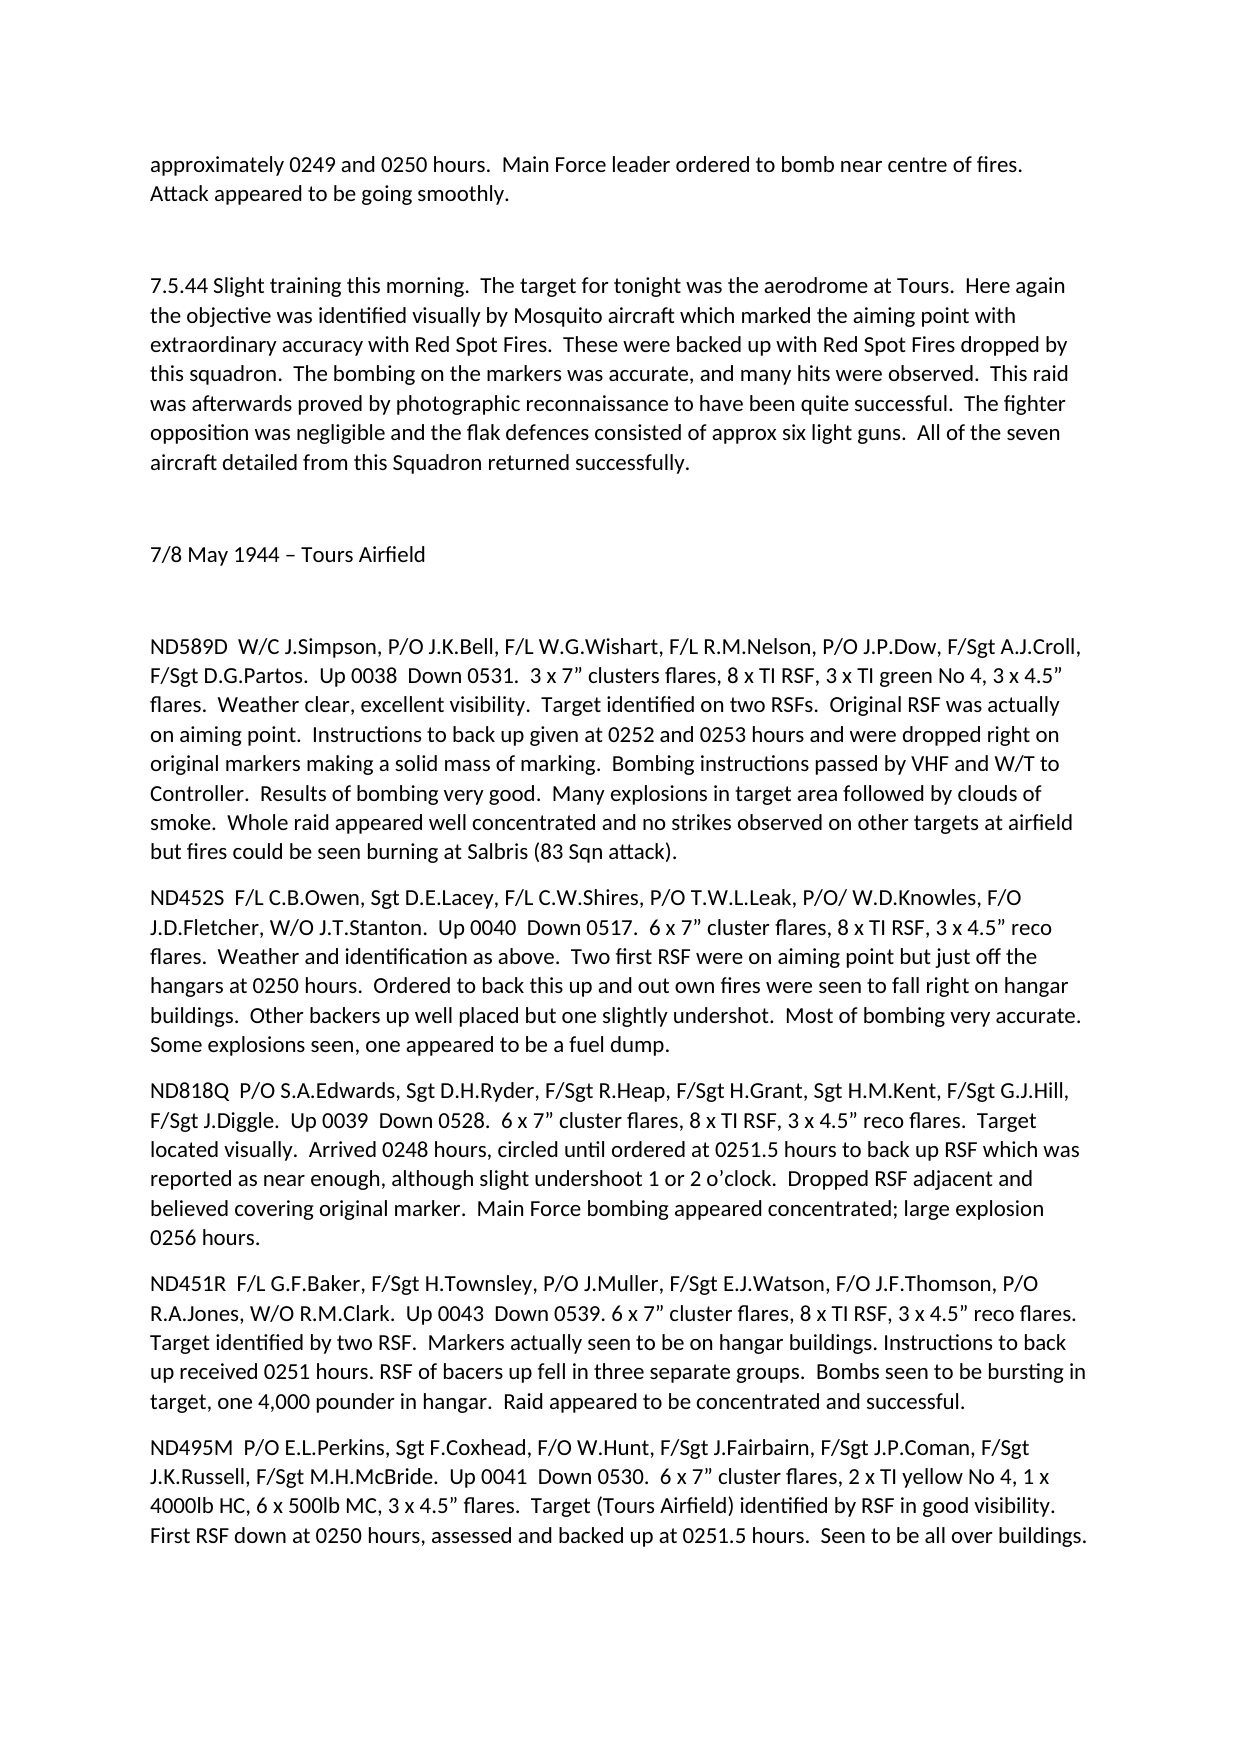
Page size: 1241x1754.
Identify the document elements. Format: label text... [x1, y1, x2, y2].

text ND452S F/L C.B.Owen, Sgt D.E.Lacey, F/L C.W.Shires, P/O T.W.L.Leak, P/O/ W.D.Knowles, F/O J.D.Fletcher, W/O J.T.Stanton. Up 0040 Down 0517. 6 x 7” cluster flares, 8 x TI RSF, 3 x 4.5” reco flares. Weather and identification as above. Two first RSF were on aiming point but just off the hangars at 0250 hours. Ordered to back this up and out own fires were seen to fall right on hangar buildings. Other backers up well placed but one slightly undershot. Most of bombing very accurate. Some explosions seen, one appeared to be a fuel dump. [150, 883, 1090, 1058]
text ND818Q P/O S.A.Edwards, Sgt D.H.Ryder, F/Sgt R.Heap, F/Sgt H.Grant, Sgt H.M.Kent, F/Sgt G.J.Hill, F/Sgt J.Diggle. Up 0039 Down 0528. 6 x 7” cluster flares, 8 x TI RSF, 3 x 4.5” reco flares. Target located visually. Arrived 0248 hours, circled until ordered at 0251.5 hours to back up RSF which was reported as near enough, although slight undershoot 1 or 2 o’clock. Dropped RSF adjacent and believed covering original marker. Main Force bombing appeared concentrated; large explosion 0256 hours. [150, 1076, 1090, 1251]
text 7.5.44 Slight training this morning. The target for tonight was the aerodrome at Tours. Here again the objective was identified visually by Mosquito aircraft which marked the aiming point with extraordinary accuracy with Red Spot Fires. These were backed up with Red Spot Fires dropped by this squadron. The bombing on the markers was accurate, and many hits were observed. This raid was afterwards proved by photographic reconnaissance to have been quite successful. The fighter opposition was negligible and the flak defences consisted of approx six light guns. All of the seven aircraft detailed from this Squadron returned successfully. [150, 271, 1090, 476]
text ND495M P/O E.L.Perkins, Sgt F.Coxhead, F/O W.Hunt, F/Sgt J.Fairbairn, F/Sgt J.P.Coman, F/Sgt J.K.Russell, F/Sgt M.H.McBride. Up 0041 Down 0530. 6 x 7” cluster flares, 2 x TI yellow No 4, 1 x 4000lb HC, 6 x 500lb MC, 3 x 4.5” flares. Target (Tours Airfield) identified by RSF in good visibility. First RSF down at 0250 hours, assessed and backed up at 0251.5 hours. Seen to be all over buildings. [150, 1433, 1090, 1549]
text ND589D W/C J.Simpson, P/O J.K.Bell, F/L W.G.Wishart, F/L R.M.Nelson, P/O J.P.Dow, F/Sgt A.J.Croll, F/Sgt D.G.Partos. Up 0038 Down 0531. 3 x 7” clusters flares, 8 x TI RSF, 3 x TI green No 4, 3 x 4.5” flares. Weather clear, excellent visibility. Target identified on two RSFs. Original RSF was actually on aiming point. Instructions to back up given at 0252 and 0253 hours and were dropped right on original markers making a solid mass of marking. Bombing instructions passed by VHF and W/T to Controller. Results of bombing very good. Many explosions in target area followed by clouds of smoke. Whole raid appeared well concentrated and no strikes observed on other targets at airfield but fires could be seen burning at Salbris (83 Sqn attack). [150, 632, 1090, 866]
text ND451R F/L G.F.Baker, F/Sgt H.Townsley, P/O J.Muller, F/Sgt E.J.Watson, F/O J.F.Thomson, P/O R.A.Jones, W/O R.M.Clark. Up 0043 Down 0539. 6 x 7” cluster flares, 8 x TI RSF, 3 x 4.5” reco flares. Target identified by two RSF. Markers actually seen to be on hangar buildings. Instructions to back up received 0251 hours. RSF of bacers up fell in three separate groups. Bombs seen to be bursting in target, one 4,000 pounder in hangar. Raid appeared to be concentrated and successful. [150, 1269, 1090, 1415]
text 7/8 May 1944 – Tours Airfield [150, 540, 1090, 568]
text approximately 0249 and 0250 hours. Main Force leader ordered to bomb near centre of fires. Attack appeared to be going smoothly. [150, 150, 1090, 207]
